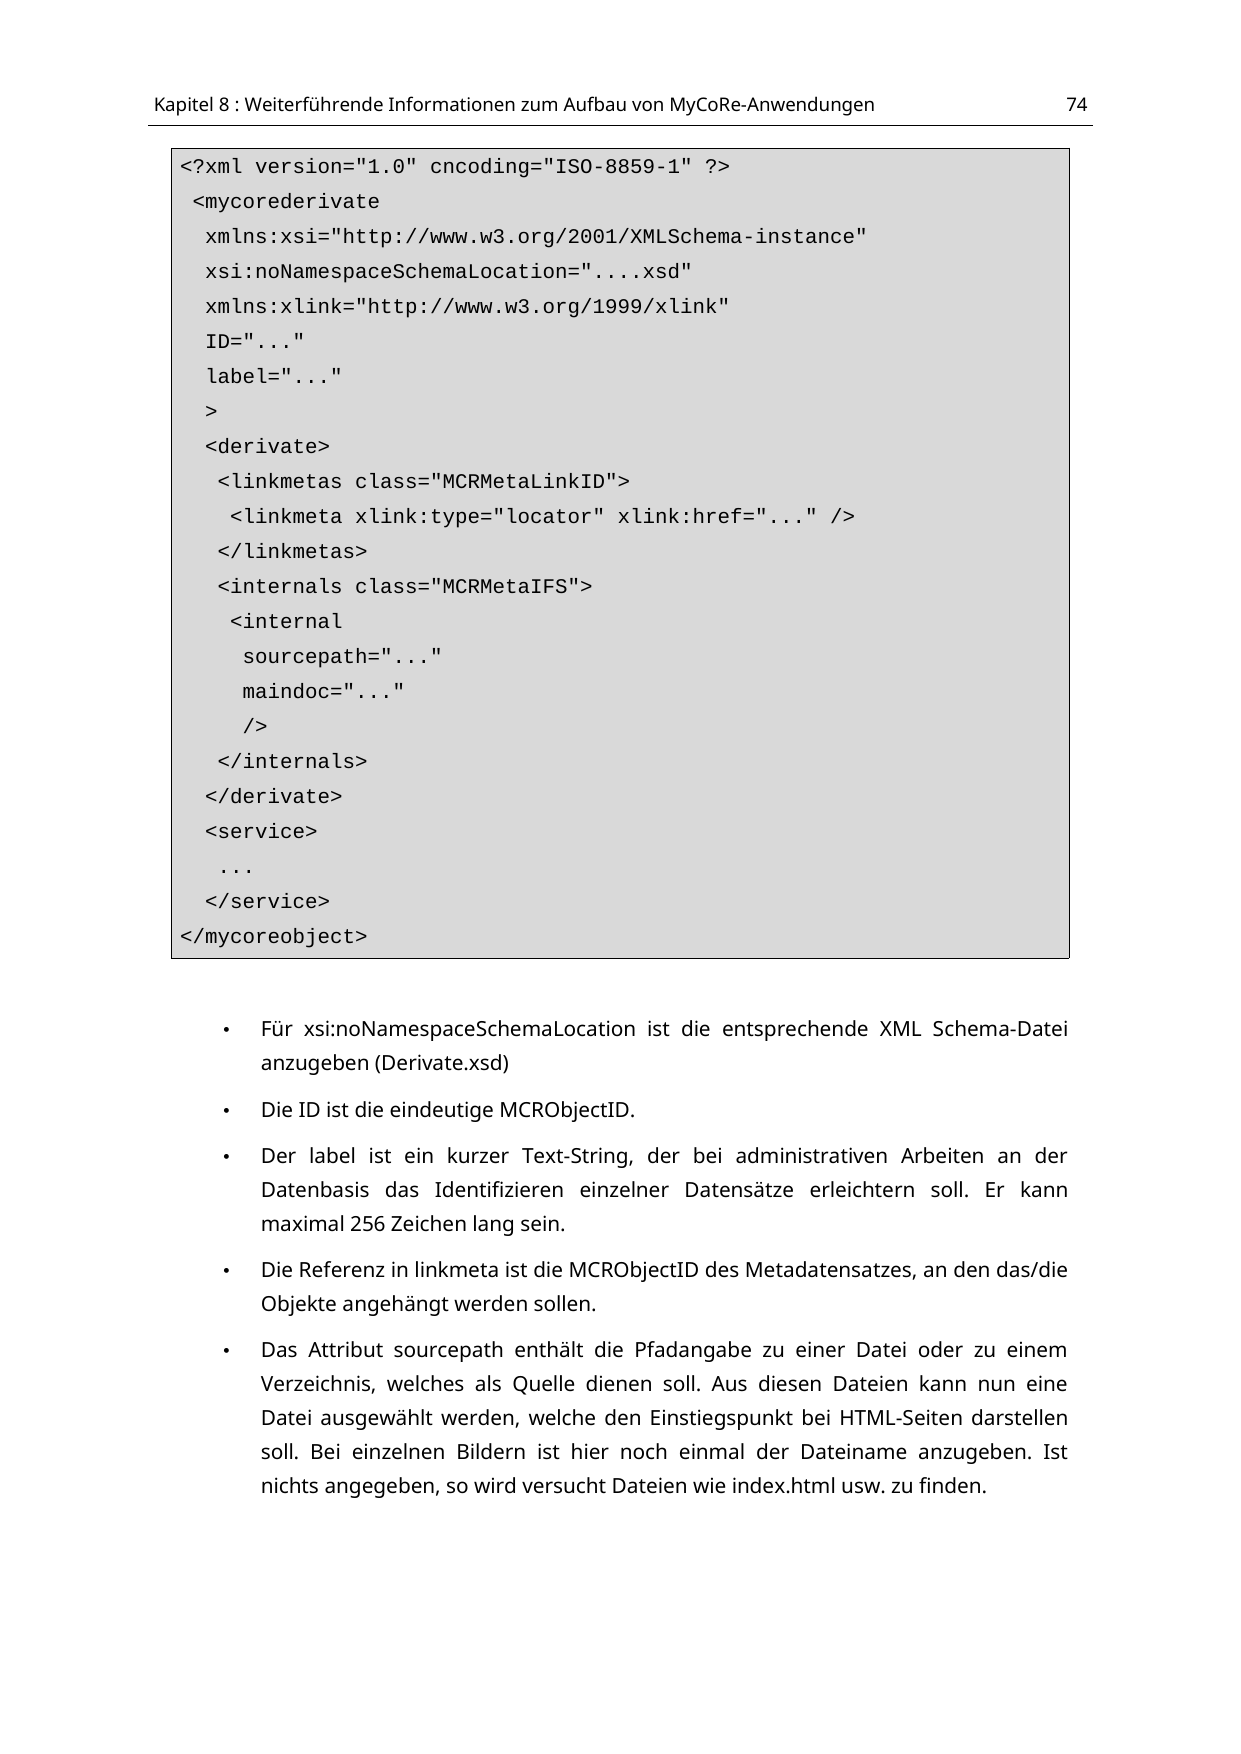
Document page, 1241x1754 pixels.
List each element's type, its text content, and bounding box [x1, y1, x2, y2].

text > [172, 393, 1069, 424]
text <mycorederivate [172, 183, 1069, 214]
text xmlns:xlink="http://www.w3.org/1999/xlink" [172, 288, 1069, 319]
text </mycoreobject> [172, 918, 1069, 958]
list Für xsi:noNamespaceSchemaLocation ist die entsprechende XML Schema-Datei anzugeben (Derivate.xsd) [185, 1014, 1069, 1077]
text label="..." [172, 358, 1069, 389]
text </service> [172, 883, 1069, 914]
text <derivate> [172, 428, 1069, 459]
text xsi:noNamespaceSchemaLocation="....xsd" [172, 253, 1069, 284]
list Die ID ist die eindeutige MCRObjectID. [185, 1095, 1069, 1123]
text </linkmetas> [172, 533, 1069, 564]
text <?xml version="1.0" cncoding="ISO-8859-1" ?> [172, 149, 1069, 179]
text <linkmetas class="MCRMetaLinkID"> [172, 463, 1069, 494]
text </derivate> [172, 778, 1069, 809]
text xmlns:xsi="http://www.w3.org/2001/XMLSchema-instance" [172, 218, 1069, 249]
text <internals class="MCRMetaIFS"> [172, 568, 1069, 599]
list Der label ist ein kurzer Text-String, der bei administrativen Arbeiten an der Datenbasis das Identifizieren einzelner Datensätze erleichtern soll. Er kann maximal 256 Zeichen lang sein. [185, 1141, 1069, 1237]
text sourcepath="..." [172, 638, 1069, 669]
list Die Referenz in linkmeta ist die MCRObjectID des Metadatensatzes, an den das/die Objekte angehängt werden sollen. [185, 1255, 1069, 1317]
text <linkmeta xlink:type="locator" xlink:href="..." /> [172, 498, 1069, 529]
text <internal [172, 603, 1069, 634]
text </internals> [172, 743, 1069, 774]
list Das Attribut sourcepath enthält die Pfadangabe zu einer Datei oder zu einem Verzeichnis, welches als Quelle dienen soll. Aus diesen Dateien kann nun eine Datei ausgewählt werden, welche den Einstiegspunkt bei HTML-Seiten darstellen soll. Bei einzelnen Bildern ist hier noch einmal der Dateiname anzugeben. Ist nichts angegeben, so wird versucht Dateien wie index.html usw. zu finden. [185, 1335, 1069, 1499]
text maindoc="..." [172, 673, 1069, 704]
text ... [172, 848, 1069, 879]
text /> [172, 708, 1069, 739]
text ID="..." [172, 323, 1069, 354]
text <service> [172, 813, 1069, 844]
